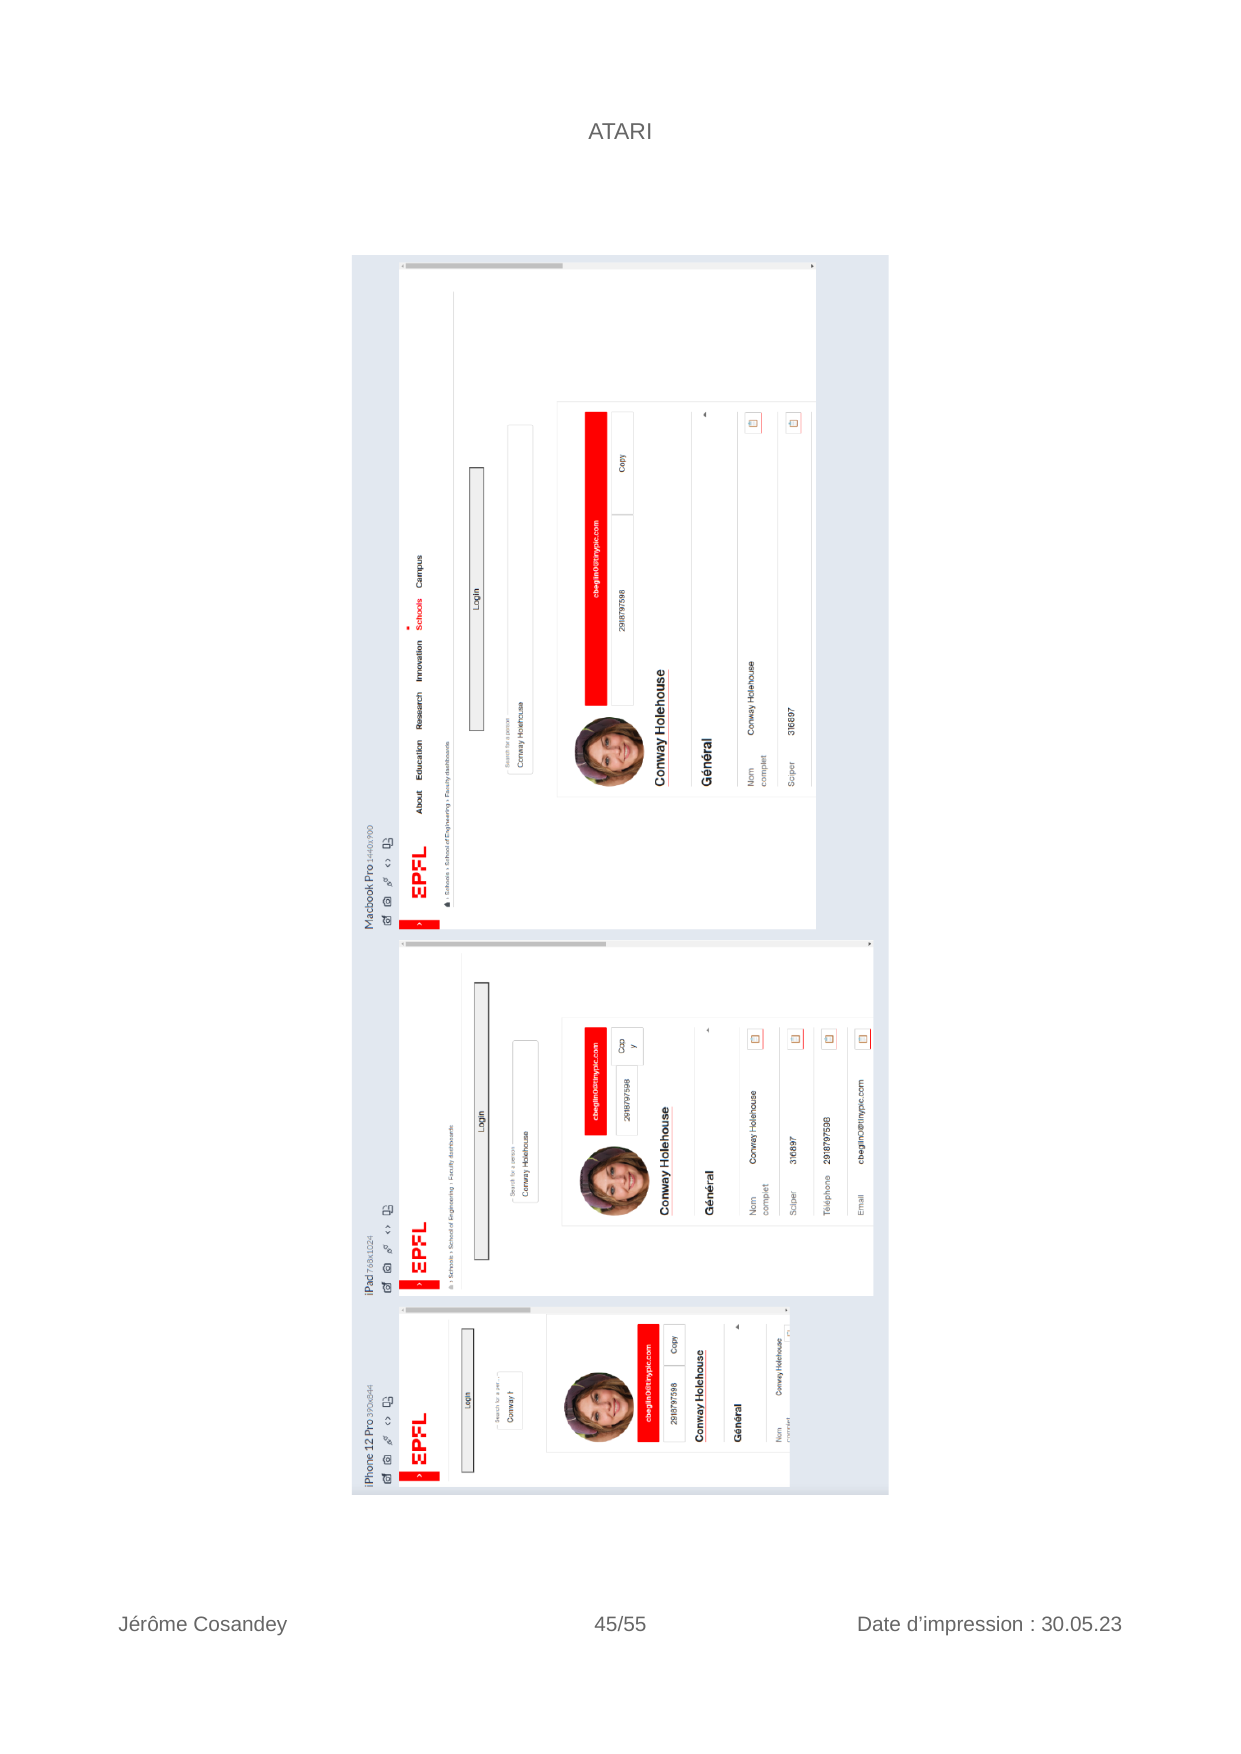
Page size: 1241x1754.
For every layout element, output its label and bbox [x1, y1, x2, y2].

picture [352, 256, 889, 1494]
